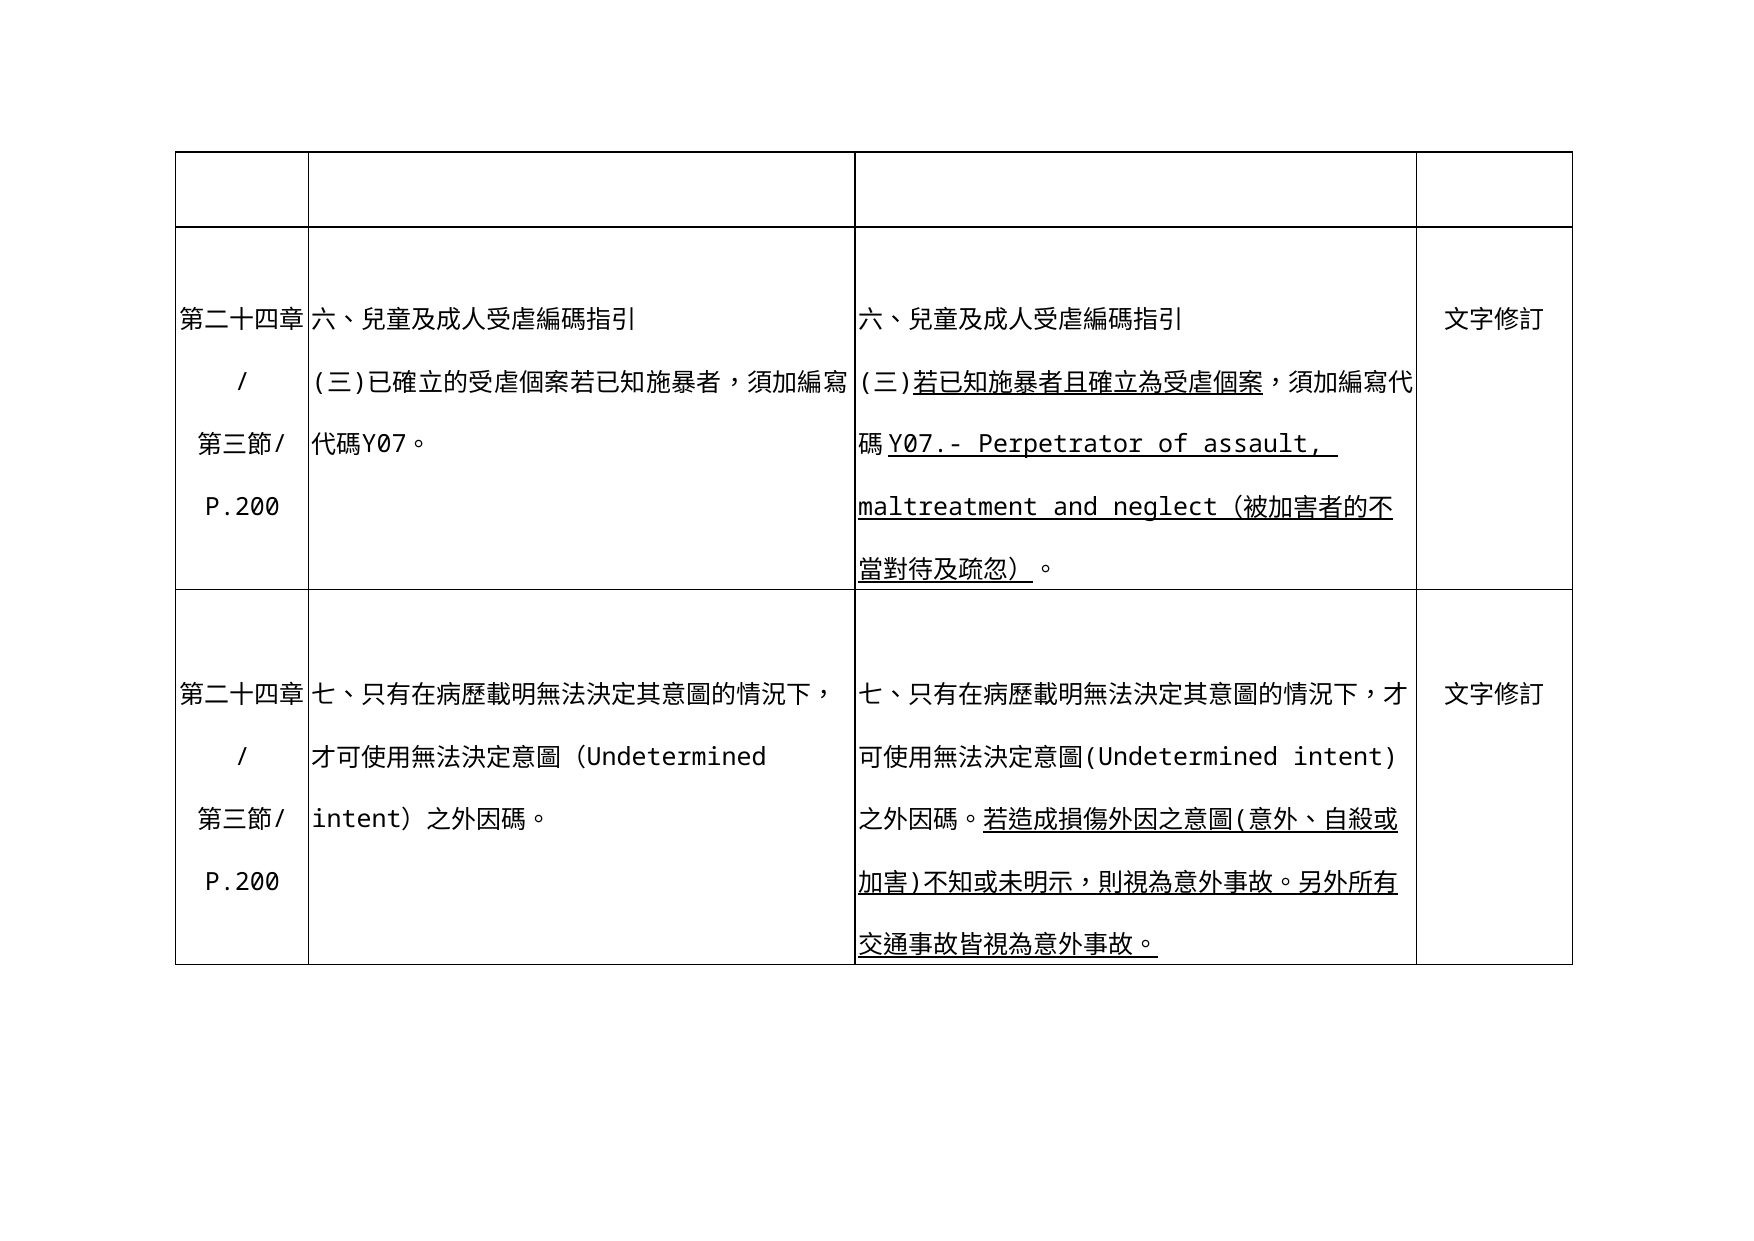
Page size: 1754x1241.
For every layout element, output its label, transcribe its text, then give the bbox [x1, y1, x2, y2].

table_cell 第二十四章/ 第三節/P.200 [176, 228, 308, 589]
table_header [176, 153, 308, 226]
table_header [309, 153, 854, 226]
table_cell 文字修訂 [1417, 228, 1572, 589]
table_cell 六、兒童及成人受虐編碼指引 (三)已確立的受虐個案若已知施暴者，須加編寫代碼Y07。 [309, 228, 854, 589]
table_cell 六、兒童及成人受虐編碼指引 (三)若已知施暴者且確立為受虐個案，須加編寫代碼Y07.- Perpetrator of assault, maltreatment and neglect（被加害者的不當對待及疏忽）。 [856, 228, 1416, 589]
table_header [856, 153, 1416, 226]
table_cell 文字修訂 [1417, 590, 1572, 964]
table_cell 七、只有在病歷載明無法決定其意圖的情況下，才可使用無法決定意圖(Undetermined intent)之外因碼。若造成損傷外因之意圖(意外、自殺或加害)不知或未明示，則視為意外事故。另外所有交通事故皆視為意外事故。 [856, 590, 1416, 964]
table_cell 七、只有在病歷載明無法決定其意圖的情況下，才可使用無法決定意圖（Undetermined intent）之外因碼。 [309, 590, 854, 964]
table_header [1417, 153, 1572, 226]
table_cell 第二十四章/ 第三節/P.200 [176, 590, 308, 964]
